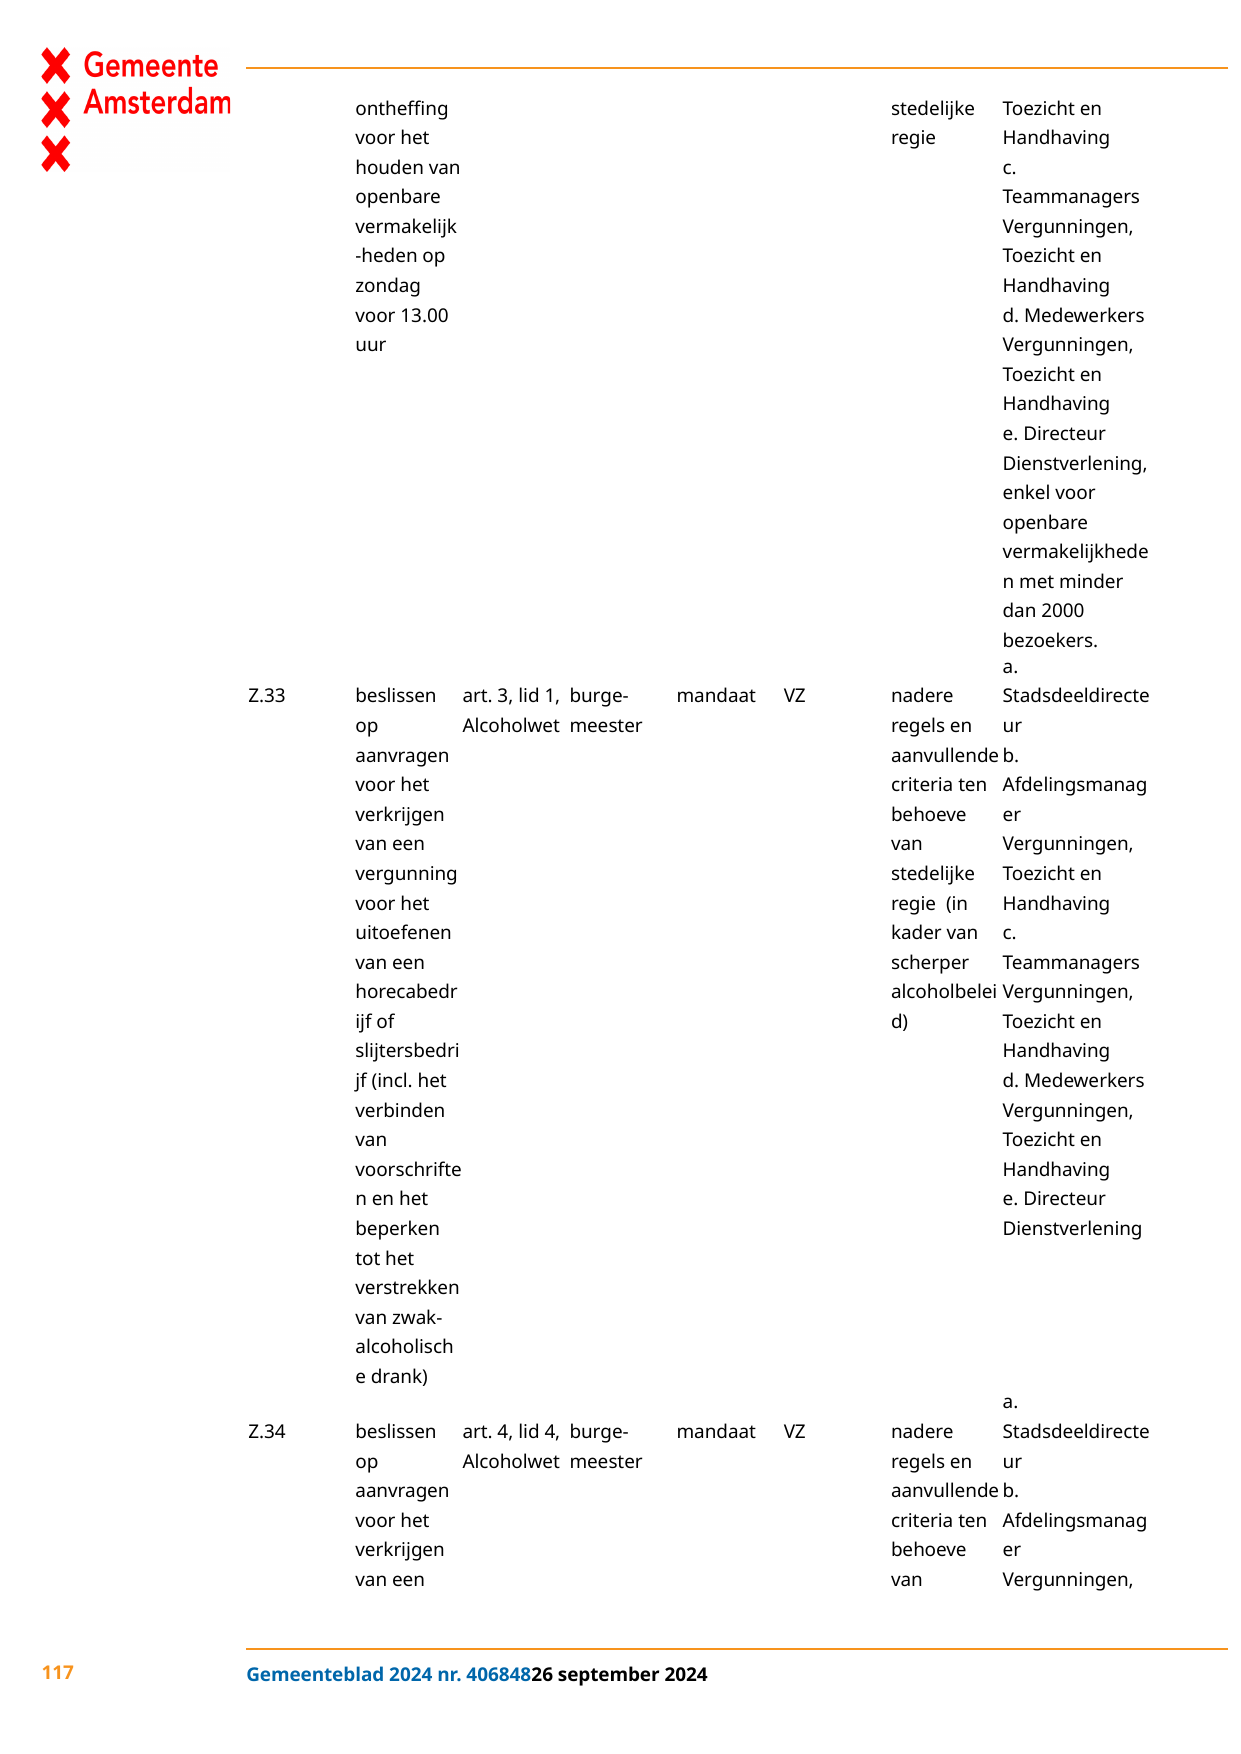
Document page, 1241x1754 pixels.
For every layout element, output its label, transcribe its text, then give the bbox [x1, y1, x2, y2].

table_cell a. Stadsdeeldirecteur b. Afdelingsmanager Vergunningen, Toezicht en Handhaving c. Teammanagers Vergunningen, Toezicht en Handhaving d. Medewerkers Vergunningen, Toezicht en Handhaving e. Directeur Dienstverlening [1003, 653, 1152, 1389]
table_cell [676, 95, 783, 653]
picture [41, 47, 231, 172]
table_cell burge-meester [569, 1389, 676, 1592]
table_cell [462, 95, 569, 653]
table_cell mandaat [676, 653, 783, 1389]
table_cell Z.34 [248, 1389, 355, 1592]
table_cell beslissen op aanvragen voor het verkrijgen van een [355, 1389, 462, 1592]
table_cell a. Stadsdeeldirecteur b. Afdelingsmanager Vergunningen, [1003, 1389, 1152, 1592]
table_cell burge-meester [569, 653, 676, 1389]
table_cell VZ [784, 1389, 891, 1592]
table_cell [569, 95, 676, 653]
table_cell VZ [784, 653, 891, 1389]
table_cell [248, 95, 355, 653]
table_cell nadere regels en aanvullende criteria ten behoeve van stedelijke regie (in kader van scherper alcoholbeleid) [891, 653, 1002, 1389]
table_cell Z.33 [248, 653, 355, 1389]
table_cell mandaat [676, 1389, 783, 1592]
table_cell art. 4, lid 4, Alcoholwet [462, 1389, 569, 1592]
table_cell beslissen op aanvragen voor het verkrijgen van een vergunning voor het uitoefenen van een horecabedrijf of slijtersbedrijf (incl. het verbinden van voorschriften en het beperken tot het verstrekken van zwak-alcoholische drank) [355, 653, 462, 1389]
table_cell Toezicht en Handhaving c. Teammanagers Vergunningen, Toezicht en Handhaving d. Medewerkers Vergunningen, Toezicht en Handhaving e. Directeur Dienstverlening, enkel voor openbare vermakelijkheden met minder dan 2000 bezoekers. [1003, 95, 1152, 653]
table_cell art. 3, lid 1, Alcoholwet [462, 653, 569, 1389]
table_cell ontheffing voor het houden van openbare vermakelijk-heden op zondag voor 13.00 uur [355, 95, 462, 653]
table_cell stedelijke regie [891, 95, 1002, 653]
table_cell nadere regels en aanvullende criteria ten behoeve van [891, 1389, 1002, 1592]
table_cell [784, 95, 891, 653]
